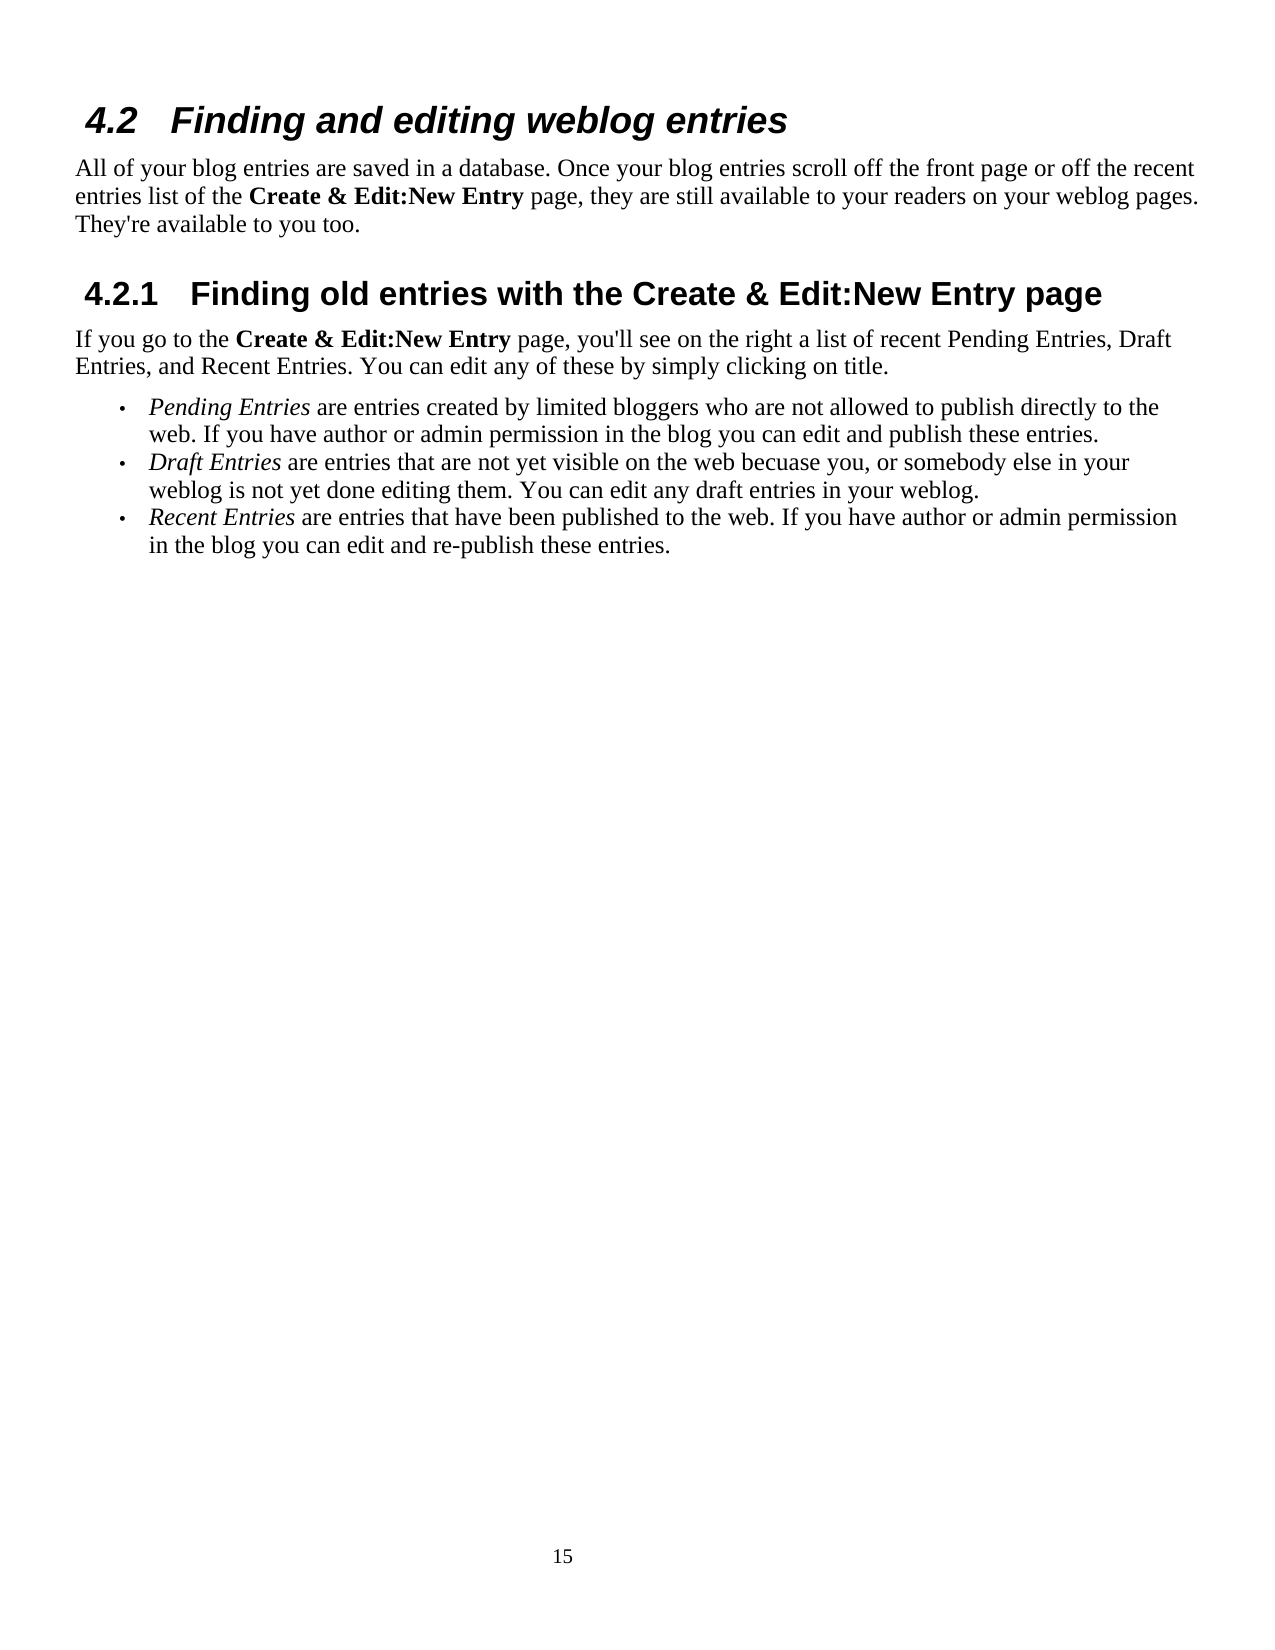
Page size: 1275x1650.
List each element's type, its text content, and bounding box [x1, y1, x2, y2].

text If you go to the Create & Edit:New Entry page, you'll see on the right a list of recent Pending Entries, Draft Entries, and Recent Entries. You can edit any of these by simply clicking on title. [75, 325, 1200, 380]
subtitle Finding and editing weblog entries [75, 100, 1200, 142]
text All of your blog entries are saved in a database. Once your blog entries scroll off the front page or off the recent entries list of the Create & Edit:New Entry page, they are still available to your readers on your weblog pages. They're available to you too. [75, 154, 1200, 237]
list Pending Entries are entries created by limited bloggers who are not allowed to publish directly to the web. If you have author or admin permission in the blog you can edit and publish these entries. [119, 393, 1200, 448]
subtitle Finding old entries with the Create & Edit:New Entry page [75, 275, 1200, 312]
list Draft Entries are entries that are not yet visible on the web becuase you, or somebody else in your weblog is not yet done editing them. You can edit any draft entries in your weblog. [119, 448, 1200, 503]
list Recent Entries are entries that have been published to the web. If you have author or admin permission in the blog you can edit and re-publish these entries. [119, 503, 1200, 559]
